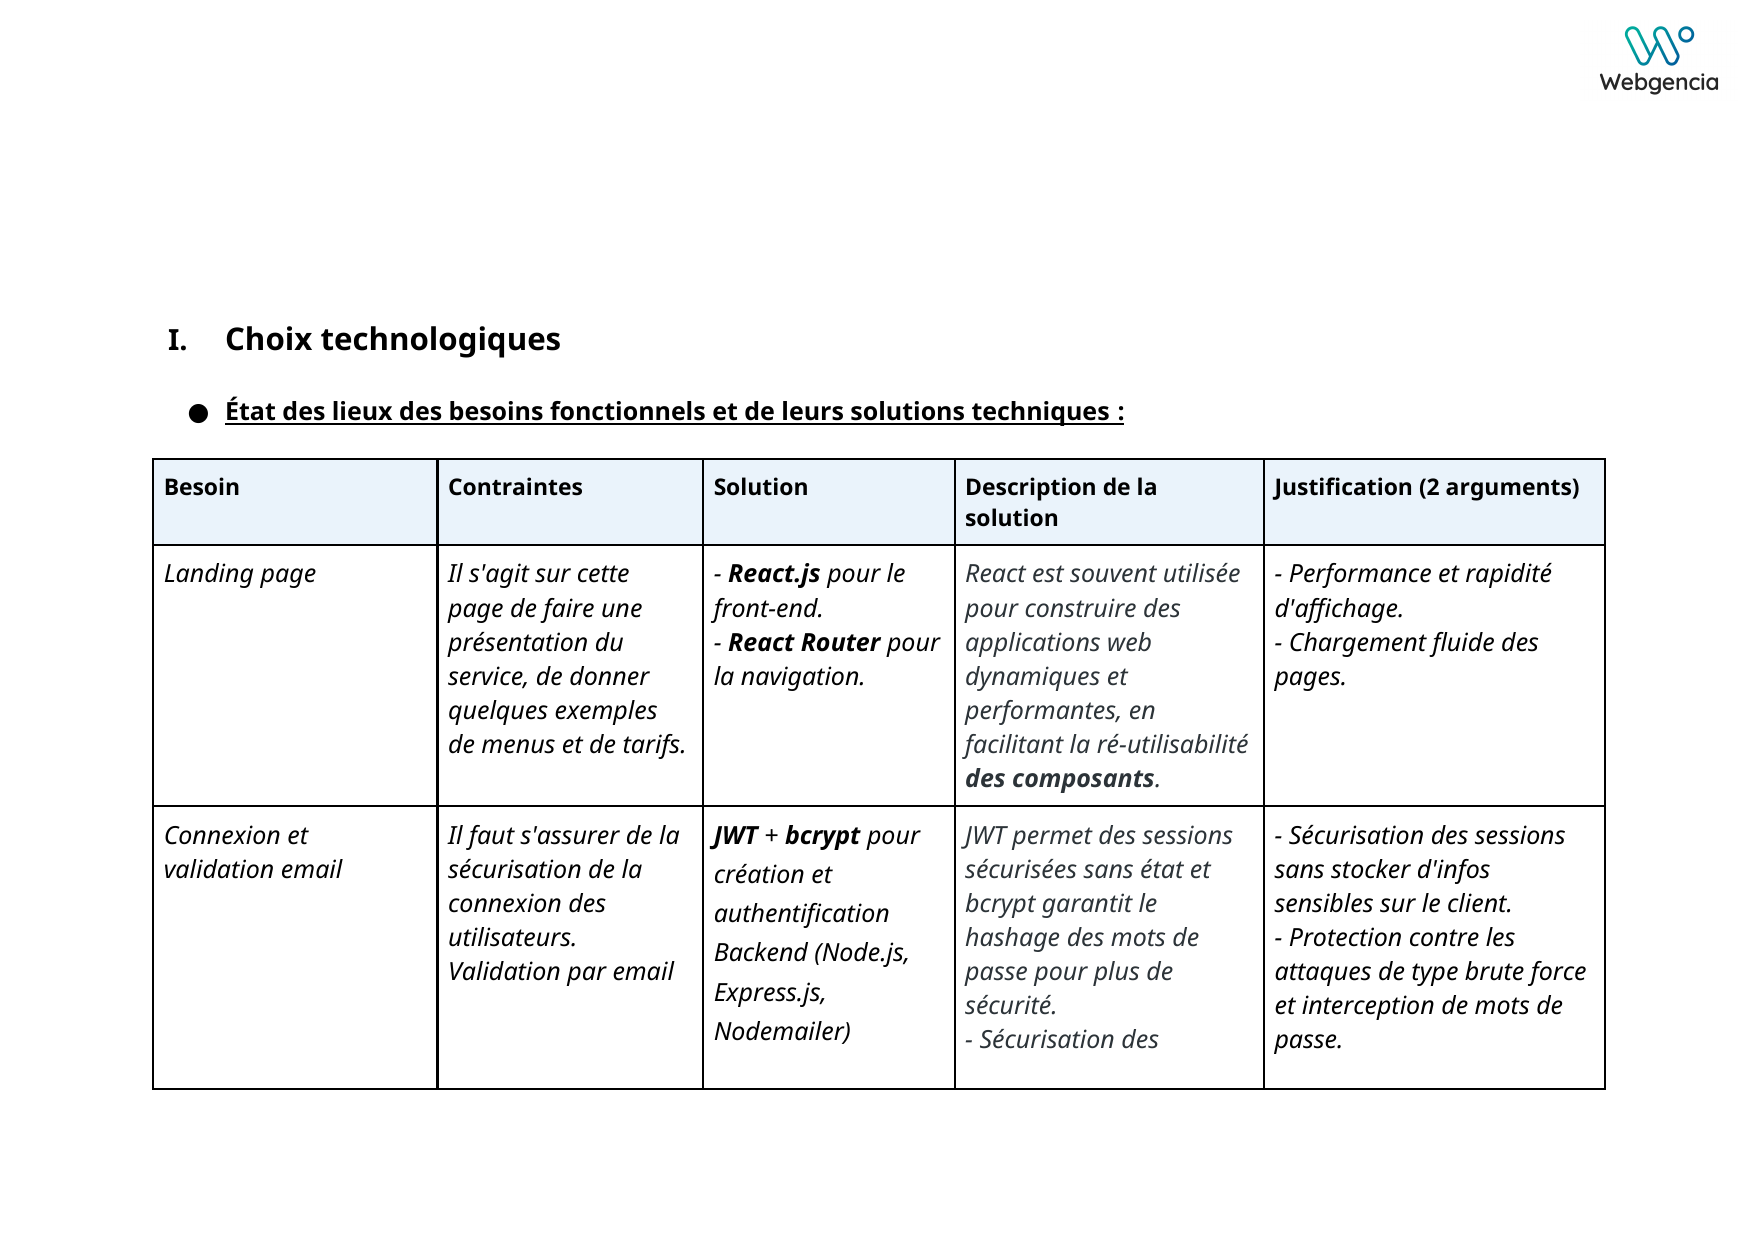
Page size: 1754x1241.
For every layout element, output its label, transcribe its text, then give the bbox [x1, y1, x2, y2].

table_cell - React.js pour le front-end. - React Router pour la navigation. [704, 546, 954, 805]
table_header Justification (2 arguments) [1265, 460, 1604, 544]
table_cell Il s'agit sur cette page de faire une présentation du service, de donner quelques exemples de menus et de tarifs. [439, 546, 702, 805]
list État des lieux des besoins fonctionnels et de leurs solutions techniques : [187, 394, 1604, 428]
table_cell Landing page [154, 546, 436, 805]
table_cell - Sécurisation des sessions sans stocker d'infos sensibles sur le client. - Protection contre les attaques de type brute force et interception de mots de passe. [1265, 807, 1604, 1088]
table_header Besoin [154, 460, 436, 544]
table_cell JWT permet des sessions sécurisées sans état et bcrypt garantit le hashage des mots de passe pour plus de sécurité. - Sécurisation des [956, 807, 1263, 1088]
table_header Solution [704, 460, 954, 544]
table_header Description de la solution [956, 460, 1263, 544]
table_cell Connexion et validation email [154, 807, 436, 1088]
table_cell React est souvent utilisée pour construire des applications web dynamiques et performantes, en facilitant la ré-utilisabilité des composants. [956, 546, 1263, 805]
table_header Contraintes [439, 460, 702, 544]
picture [1580, 20, 1739, 101]
table_cell Il faut s'assurer de la sécurisation de la connexion des utilisateurs. Validation par email [439, 807, 702, 1088]
table_cell JWT + bcrypt pour création et authentification Backend (Node.js, Express.js, Nodemailer) [704, 807, 954, 1088]
subtitle Choix technologiques [187, 317, 1604, 360]
table_cell - Performance et rapidité d'affichage. - Chargement fluide des pages. [1265, 546, 1604, 805]
